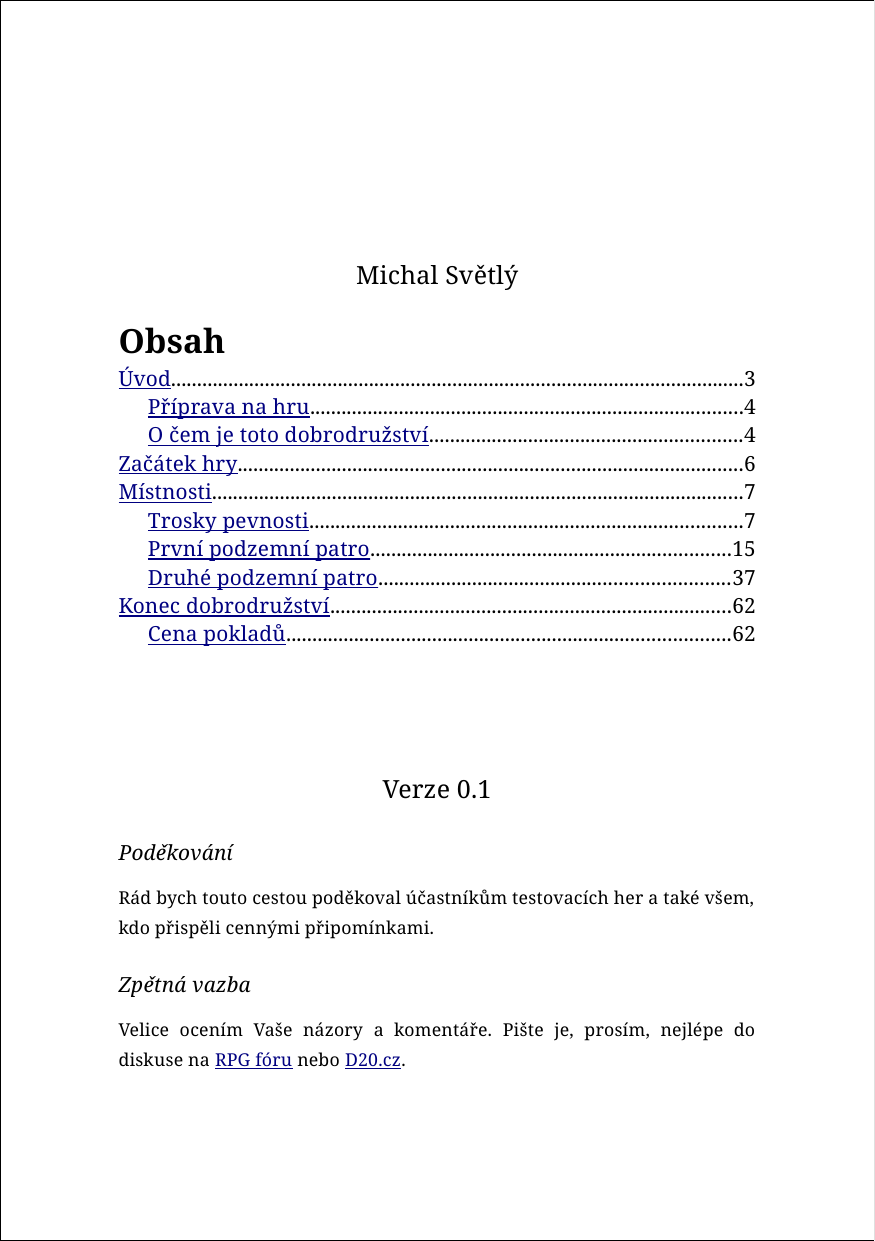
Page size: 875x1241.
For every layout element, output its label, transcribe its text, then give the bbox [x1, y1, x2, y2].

text Poděkování [118, 838, 756, 867]
text Zpětná vazba [118, 970, 756, 998]
text Druhé podzemní patro 37 [148, 563, 756, 591]
text První podzemní patro 15 [148, 534, 756, 563]
text Velice ocením Vaše názory a komentáře. Pište je, prosím, nejlépe do diskuse na RPG fóru nebo D20.cz. [118, 1017, 756, 1071]
text Úvod 3 [118, 364, 756, 392]
text Začátek hry 6 [118, 449, 756, 477]
text Místnosti 7 [118, 477, 756, 506]
subtitle Obsah [118, 318, 756, 364]
text Trosky pevnosti 7 [148, 506, 756, 534]
text O čem je toto dobrodružství 4 [148, 421, 756, 449]
text Verze 0.1 [118, 772, 756, 806]
text Konec dobrodružství 62 [118, 591, 756, 619]
text Rád bych touto cestou poděkoval účastníkům testovacích her a také všem, kdo přispěli cennými připomínkami. [118, 886, 756, 940]
text Cena pokladů 62 [148, 619, 756, 648]
text Příprava na hru 4 [148, 392, 756, 421]
text Michal Světlý [118, 258, 756, 292]
